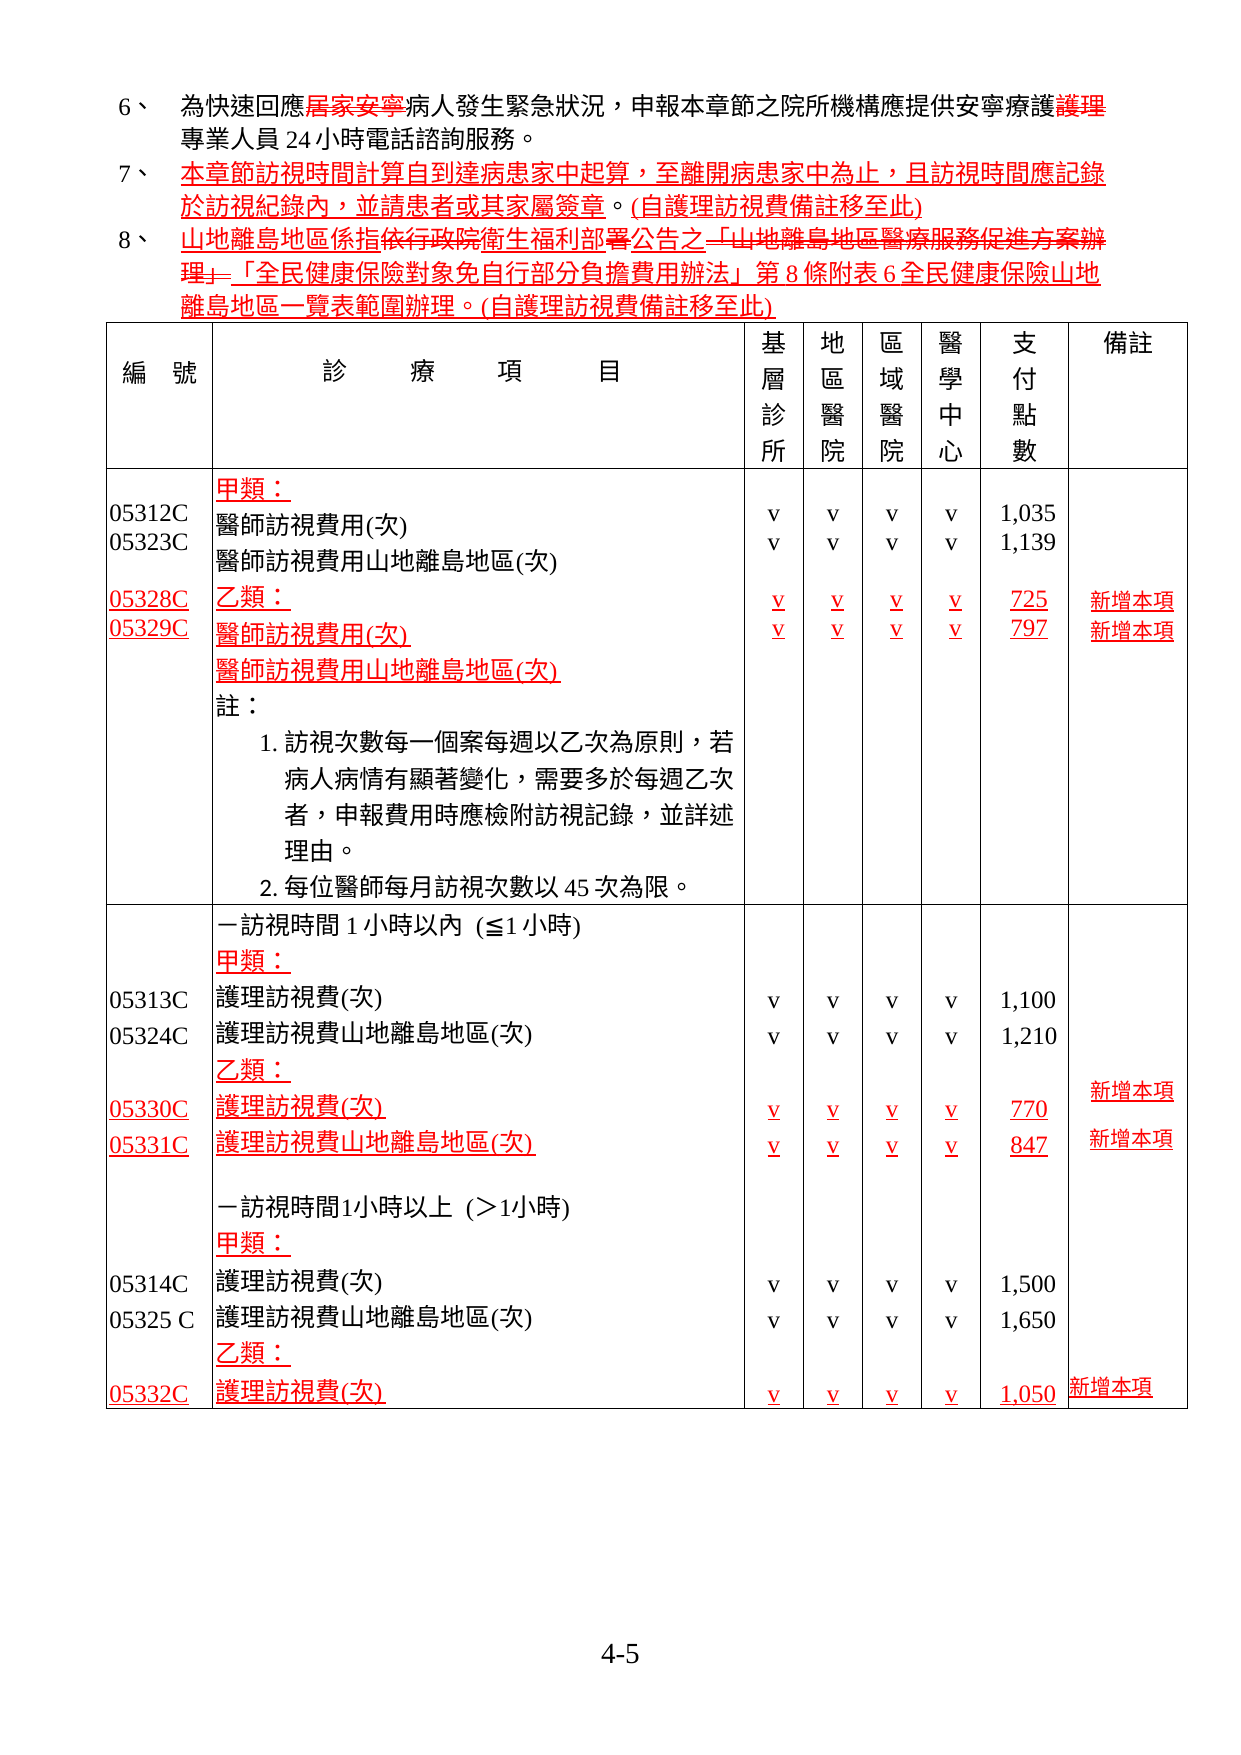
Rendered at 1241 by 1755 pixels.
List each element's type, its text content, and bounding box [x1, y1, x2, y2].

table_cell v [804, 1298, 862, 1334]
table_cell 護理訪視費山地離島地區(次) [213, 1014, 744, 1050]
table_cell v [745, 1370, 803, 1408]
table_cell 護理訪視費山地離島地區(次) [213, 1298, 744, 1334]
table_cell [981, 1188, 1068, 1260]
table_cell 1,035 1,139 725 797 [981, 469, 1068, 904]
table_cell 新增本項 新增本項 [1069, 469, 1187, 904]
table_cell 1,650 [981, 1298, 1068, 1334]
table_cell v [804, 1370, 862, 1408]
table_cell v [863, 941, 921, 1014]
table_cell v v v v [804, 469, 862, 904]
list 為快速回應居家安寧病人發生緊急狀況，申報本章節之院所機構應提供安寧療護護理專業人員24小時電話諮詢服務。 [118, 89, 1122, 155]
table_cell [981, 1334, 1068, 1370]
table_cell 05313C [107, 941, 212, 1014]
table_cell 1,210 [981, 1014, 1068, 1050]
table_cell [213, 1159, 744, 1188]
table_cell 1,500 [981, 1260, 1068, 1298]
table_cell －訪視時間1小時以內 (≦1小時) [213, 905, 744, 941]
table_cell 05325 C [107, 1298, 212, 1334]
table_cell v [863, 1370, 921, 1408]
table_cell v [922, 1123, 980, 1159]
table_cell [745, 1334, 803, 1370]
table_cell 847 [981, 1123, 1068, 1159]
table_cell v [745, 1050, 803, 1123]
table_cell [804, 1188, 862, 1260]
table_cell [1069, 941, 1187, 1014]
table_cell [1069, 1334, 1187, 1370]
table_cell 甲類： 護理訪視費(次) [213, 941, 744, 1014]
table_cell [1069, 1298, 1187, 1334]
table_cell 新增本項 [1069, 1370, 1187, 1408]
table_cell [1069, 905, 1187, 941]
table_header 地 區 醫 院 [804, 323, 862, 468]
table_cell v [922, 1370, 980, 1408]
table_cell v [922, 1298, 980, 1334]
table_cell [745, 1188, 803, 1260]
table_header 備註 [1069, 323, 1187, 468]
table_cell 護理訪視費(次) [213, 1370, 744, 1408]
table_cell v [745, 941, 803, 1014]
table_cell v v v v [922, 469, 980, 904]
table_cell [922, 905, 980, 941]
table_cell [745, 1159, 803, 1188]
table_cell v [863, 1298, 921, 1334]
table_cell v [804, 941, 862, 1014]
table_cell 護理訪視費山地離島地區(次) [213, 1123, 744, 1159]
table_cell [922, 1159, 980, 1188]
table_cell 05324C [107, 1014, 212, 1050]
table_cell [107, 1188, 212, 1260]
table_cell 乙類： 護理訪視費(次) [213, 1050, 744, 1123]
table_cell v [863, 1014, 921, 1050]
table_cell [804, 1159, 862, 1188]
table_cell [981, 905, 1068, 941]
table_header 支 付 點 數 [981, 323, 1068, 468]
table_cell v [745, 1123, 803, 1159]
table_cell v v v v [863, 469, 921, 904]
table_cell 乙類： [213, 1334, 744, 1370]
table_cell [981, 1159, 1068, 1188]
table_cell [1069, 1159, 1187, 1188]
table_cell [863, 1334, 921, 1370]
table_cell v [804, 1123, 862, 1159]
table_cell [863, 1159, 921, 1188]
table_cell [107, 905, 212, 941]
table_cell v [804, 1014, 862, 1050]
table_cell v [922, 1014, 980, 1050]
table_cell [863, 1188, 921, 1260]
table_cell [107, 1334, 212, 1370]
table_cell [804, 1334, 862, 1370]
table_cell v v v v [745, 469, 803, 904]
table_cell －訪視時間1小時以上 (＞1小時) 甲類： [213, 1188, 744, 1260]
table_cell [804, 905, 862, 941]
table_cell v [745, 1298, 803, 1334]
table_cell v [863, 1050, 921, 1123]
table_cell [922, 1334, 980, 1370]
table_cell v [922, 1260, 980, 1298]
table_cell [1069, 1188, 1187, 1260]
table_cell 甲類： 醫師訪視費用(次) 醫師訪視費用山地離島地區(次) 乙類： 醫師訪視費用(次) 醫師訪視費用山地離島地區(次) 註： 訪視次數每一個案每週以乙次為原則，若病人病情有顯著變化，需要多於每週乙次者，申報費用時應檢附訪視記錄，並詳述理由。 每位醫師每月訪視次數以45次為限。 [213, 469, 744, 904]
table_cell v [922, 941, 980, 1014]
table_cell [863, 905, 921, 941]
table_cell [922, 1188, 980, 1260]
table_cell v [922, 1050, 980, 1123]
table_cell v [863, 1260, 921, 1298]
table_cell v [804, 1050, 862, 1123]
table_header 基 層 診 所 [745, 323, 803, 468]
table_header 區 域 醫 院 [863, 323, 921, 468]
table_cell v [863, 1123, 921, 1159]
table_cell 770 [981, 1050, 1068, 1123]
table_cell 新增本項 [1069, 1123, 1187, 1159]
table_cell 05314C [107, 1260, 212, 1298]
table_cell [1069, 1014, 1187, 1050]
table_cell [745, 905, 803, 941]
table_cell 05330C [107, 1050, 212, 1123]
table_cell [107, 1159, 212, 1188]
table_cell 新增本項 [1069, 1050, 1187, 1123]
list 山地離島地區係指依行政院衛生福利部署公告之「山地離島地區醫療服務促進方案辦理」「全民健康保險對象免自行部分負擔費用辦法」第8條附表6全民健康保險山地離島地區一覽表範圍辦理。(自護理訪視費備註移至此) [118, 222, 1122, 322]
table_cell v [745, 1014, 803, 1050]
table_cell 1,100 [981, 941, 1068, 1014]
table_cell v [804, 1260, 862, 1298]
table_cell v [745, 1260, 803, 1298]
table_header 診 療 項 目 [213, 323, 744, 468]
table_header 醫 學 中 心 [922, 323, 980, 468]
table_cell 05312C 05323C 05328C 05329C [107, 469, 212, 904]
table_cell 護理訪視費(次) [213, 1260, 744, 1298]
list 本章節訪視時間計算自到達病患家中起算，至離開病患家中為止，且訪視時間應記錄於訪視紀錄內，並請患者或其家屬簽章。(自護理訪視費備註移至此) [118, 155, 1122, 222]
table_cell 05331C [107, 1123, 212, 1159]
table_cell [1069, 1260, 1187, 1298]
table_cell 05332C [107, 1370, 212, 1408]
table_header 編 號 [107, 323, 212, 468]
table_cell 1,050 [981, 1370, 1068, 1408]
